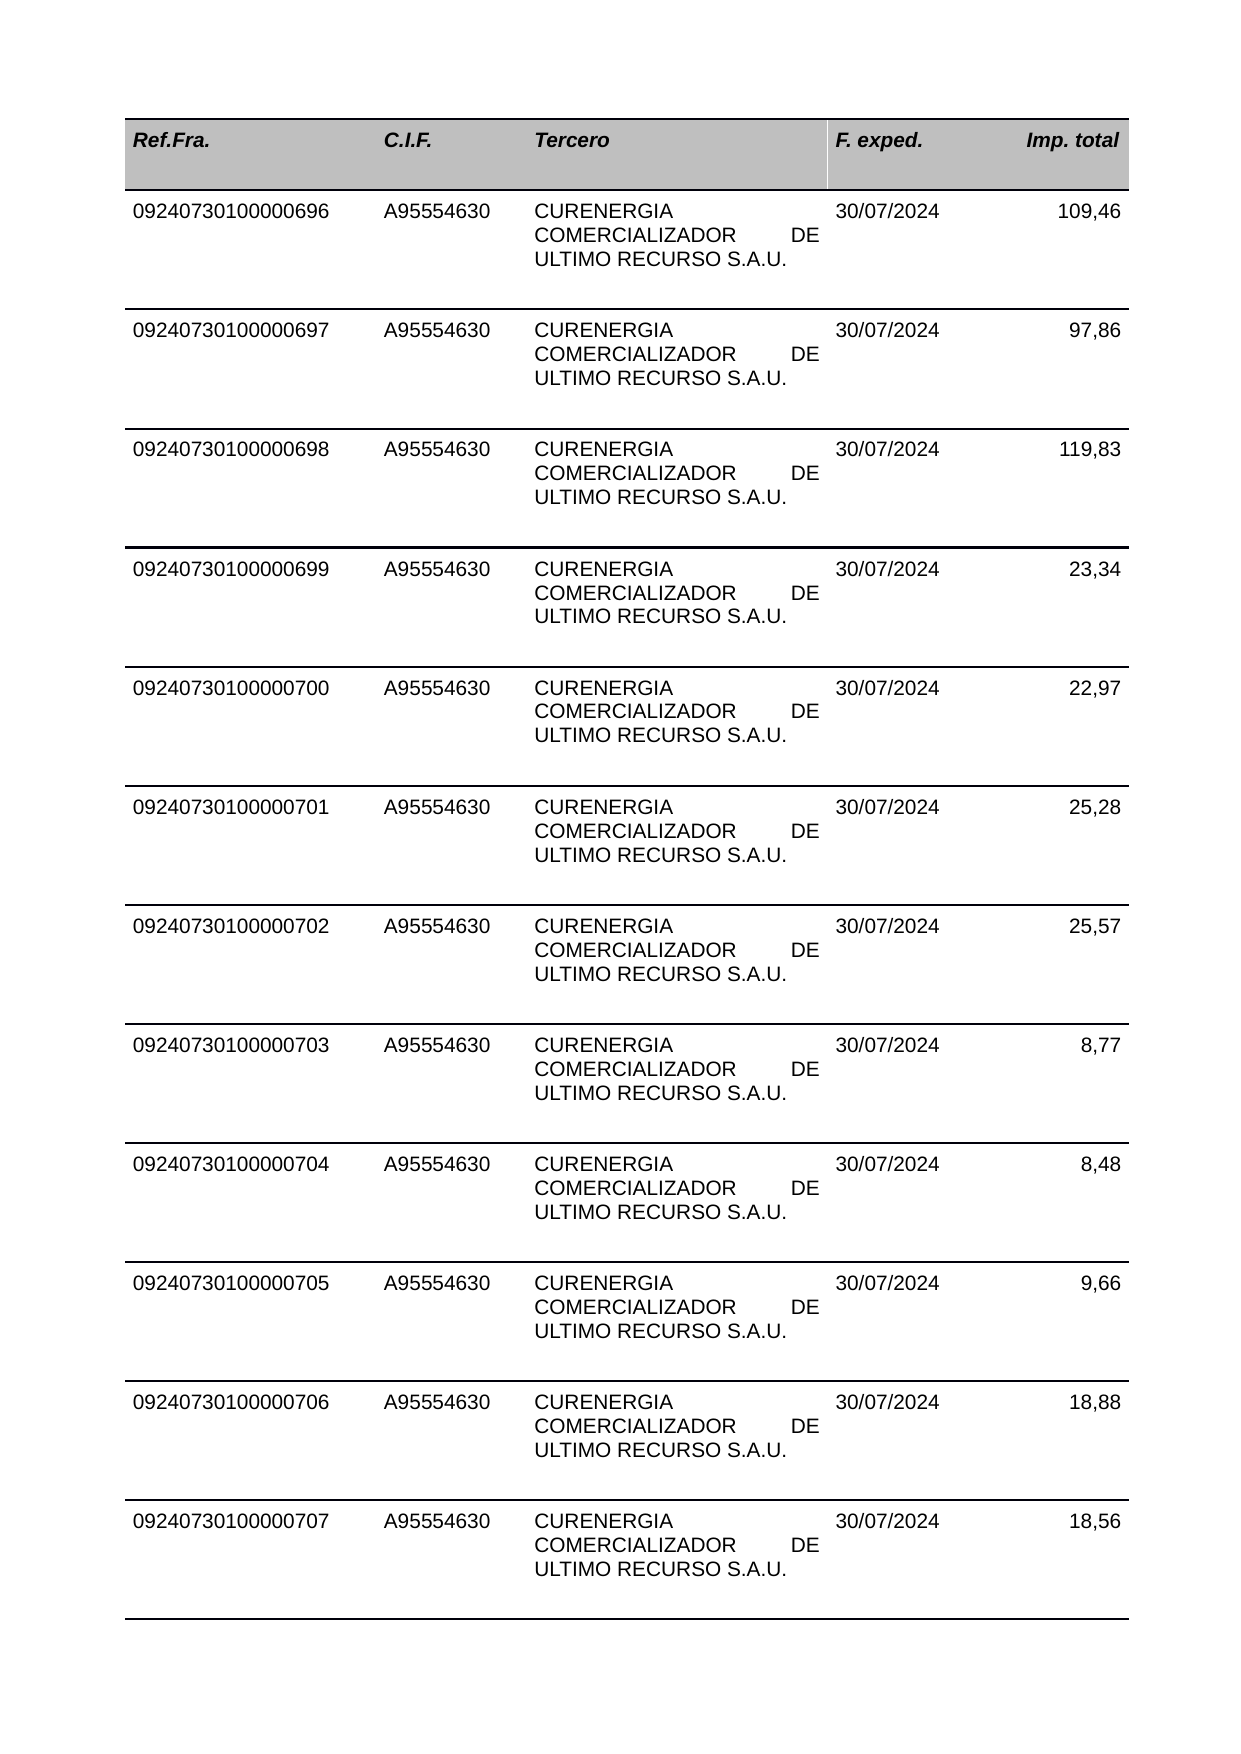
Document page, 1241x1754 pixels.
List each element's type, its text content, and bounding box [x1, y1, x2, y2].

table_cell 09240730100000698 [125, 430, 376, 546]
table_cell A95554630 [376, 1025, 526, 1142]
table_cell 09240730100000703 [125, 1025, 376, 1142]
table_cell 30/07/2024 [828, 1025, 988, 1142]
table_cell 30/07/2024 [828, 430, 988, 546]
table_cell 18,88 [988, 1382, 1129, 1499]
table_cell 30/07/2024 [828, 1144, 988, 1261]
table_cell A95554630 [376, 1263, 526, 1380]
table_cell CURENERGIA COMERCIALIZADOR DE ULTIMO RECURSO S.A.U. [526, 191, 827, 308]
table_header Tercero [526, 120, 827, 189]
table_cell 30/07/2024 [828, 310, 988, 427]
table_cell CURENERGIA COMERCIALIZADOR DE ULTIMO RECURSO S.A.U. [526, 310, 827, 427]
table_cell 30/07/2024 [828, 1501, 988, 1618]
table_cell A95554630 [376, 1144, 526, 1261]
table_cell 09240730100000700 [125, 668, 376, 784]
table_cell 09240730100000707 [125, 1501, 376, 1618]
table_cell CURENERGIA COMERCIALIZADOR DE ULTIMO RECURSO S.A.U. [526, 1025, 827, 1142]
table_cell A95554630 [376, 668, 526, 784]
table_cell CURENERGIA COMERCIALIZADOR DE ULTIMO RECURSO S.A.U. [526, 668, 827, 784]
table_header Imp. total [988, 120, 1129, 189]
table_cell 30/07/2024 [828, 787, 988, 904]
table_cell CURENERGIA COMERCIALIZADOR DE ULTIMO RECURSO S.A.U. [526, 1144, 827, 1261]
table_cell 09240730100000704 [125, 1144, 376, 1261]
table_header Ref.Fra. [125, 120, 376, 189]
table_cell CURENERGIA COMERCIALIZADOR DE ULTIMO RECURSO S.A.U. [526, 787, 827, 904]
table_cell 30/07/2024 [828, 191, 988, 308]
table_cell 09240730100000699 [125, 549, 376, 666]
table_cell 09240730100000701 [125, 787, 376, 904]
table_cell A95554630 [376, 549, 526, 666]
table_header F. exped. [828, 120, 988, 189]
table_cell 09240730100000697 [125, 310, 376, 427]
table_cell 8,48 [988, 1144, 1129, 1261]
table_cell 22,97 [988, 668, 1129, 784]
table_cell A95554630 [376, 1501, 526, 1618]
table_header C.I.F. [376, 120, 526, 189]
table_cell CURENERGIA COMERCIALIZADOR DE ULTIMO RECURSO S.A.U. [526, 1382, 827, 1499]
table_cell 30/07/2024 [828, 1263, 988, 1380]
table_cell 09240730100000706 [125, 1382, 376, 1499]
table_cell CURENERGIA COMERCIALIZADOR DE ULTIMO RECURSO S.A.U. [526, 1501, 827, 1618]
table_cell 119,83 [988, 430, 1129, 546]
table_cell 30/07/2024 [828, 549, 988, 666]
table_cell 25,57 [988, 906, 1129, 1023]
table_cell 97,86 [988, 310, 1129, 427]
table_cell CURENERGIA COMERCIALIZADOR DE ULTIMO RECURSO S.A.U. [526, 1263, 827, 1380]
table_cell 09240730100000696 [125, 191, 376, 308]
table_cell 30/07/2024 [828, 906, 988, 1023]
table_cell A95554630 [376, 310, 526, 427]
table_cell CURENERGIA COMERCIALIZADOR DE ULTIMO RECURSO S.A.U. [526, 906, 827, 1023]
table_cell A95554630 [376, 430, 526, 546]
table_cell CURENERGIA COMERCIALIZADOR DE ULTIMO RECURSO S.A.U. [526, 430, 827, 546]
table_cell 9,66 [988, 1263, 1129, 1380]
table_cell A95554630 [376, 191, 526, 308]
table_cell 8,77 [988, 1025, 1129, 1142]
table_cell 09240730100000705 [125, 1263, 376, 1380]
table_cell 23,34 [988, 549, 1129, 666]
table_cell A95554630 [376, 787, 526, 904]
table_cell 109,46 [988, 191, 1129, 308]
table_cell 30/07/2024 [828, 668, 988, 784]
table_cell A95554630 [376, 1382, 526, 1499]
table_cell A95554630 [376, 906, 526, 1023]
table_cell CURENERGIA COMERCIALIZADOR DE ULTIMO RECURSO S.A.U. [526, 549, 827, 666]
table_cell 30/07/2024 [828, 1382, 988, 1499]
table_cell 09240730100000702 [125, 906, 376, 1023]
table_cell 25,28 [988, 787, 1129, 904]
table_cell 18,56 [988, 1501, 1129, 1618]
